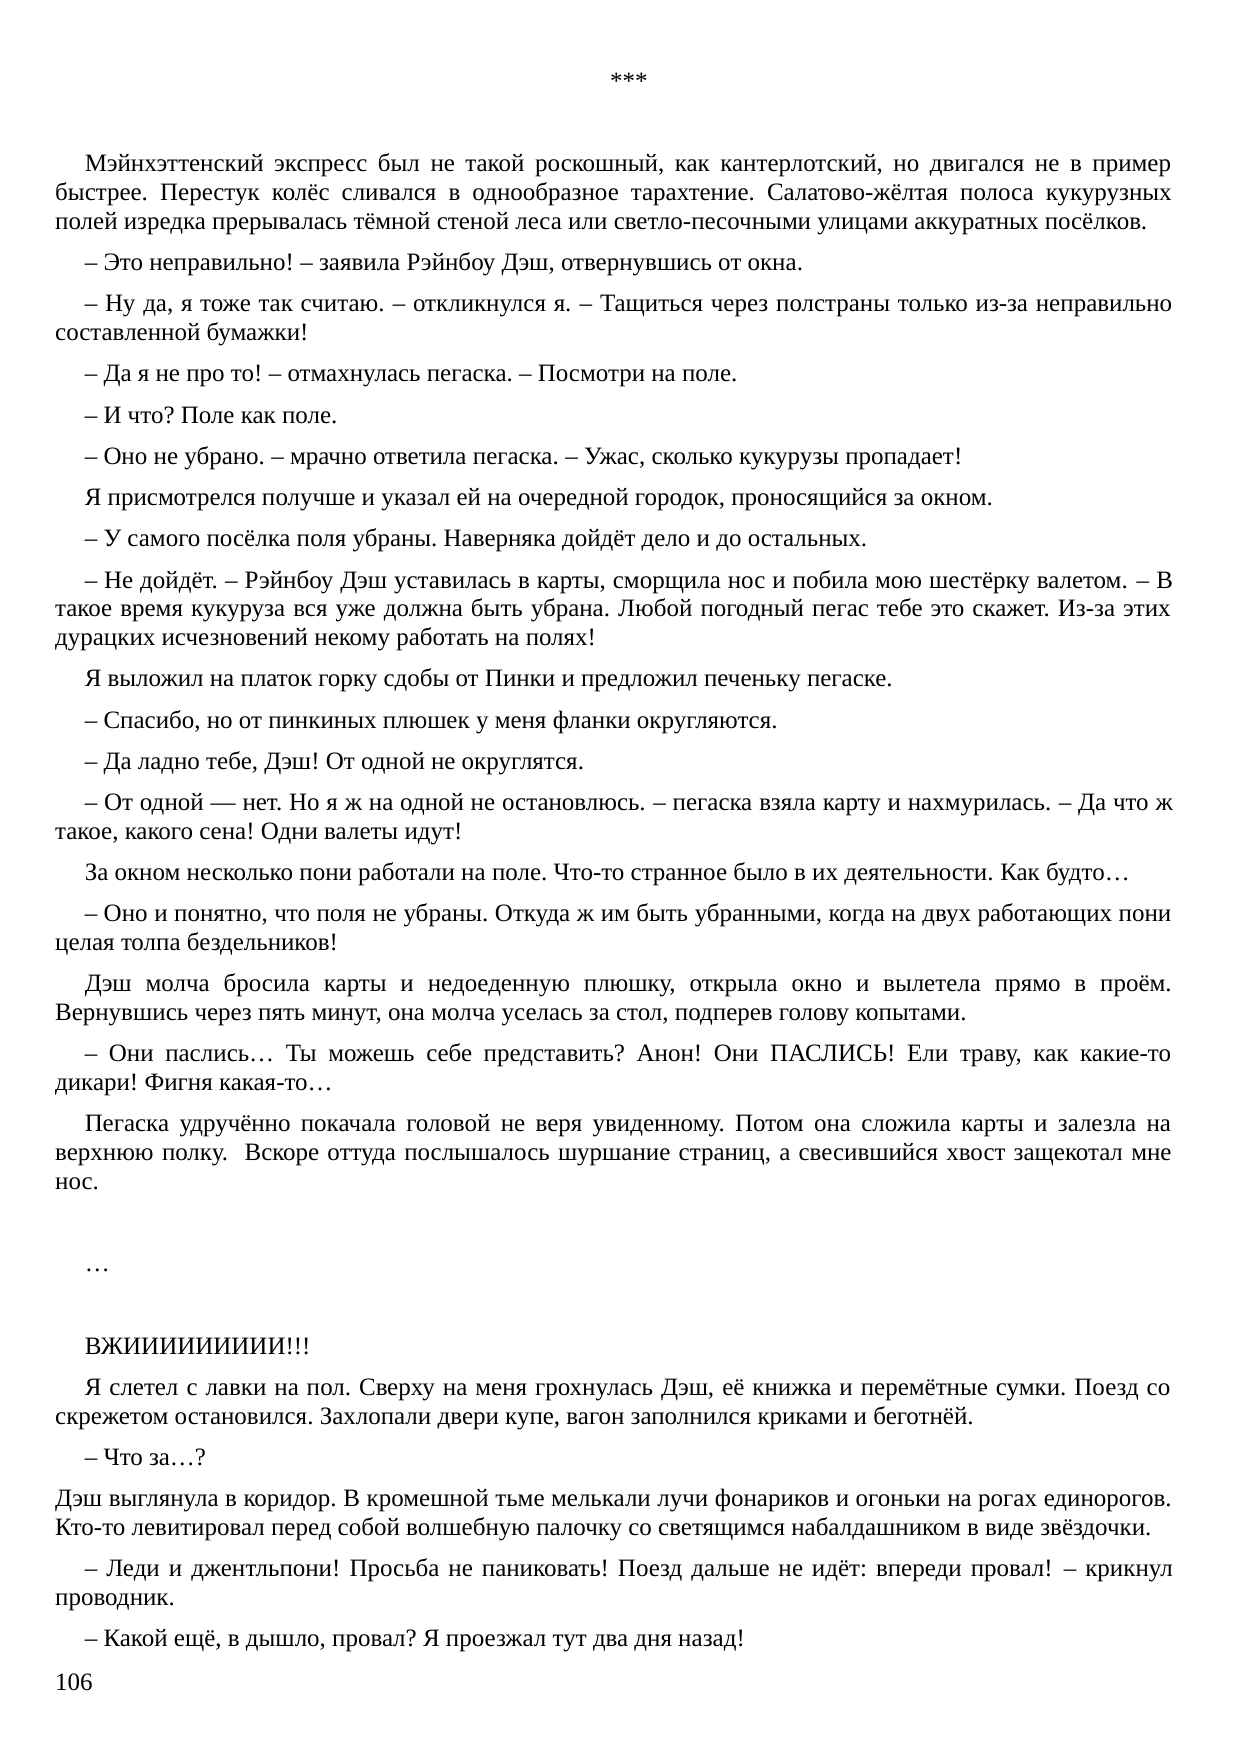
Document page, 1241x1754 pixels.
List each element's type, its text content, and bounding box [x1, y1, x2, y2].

text Я присмотрелся получше и указал ей на очередной городок, проносящийся за окном. [55, 482, 1173, 511]
text – От одной — нет. Но я ж на одной не остановлюсь. – пегаска взяла карту и нахмурилась. – Да что ж такое, какого сена! Одни валеты идут! [55, 787, 1173, 845]
text – И что? Поле как поле. [55, 400, 1173, 428]
text *** [55, 66, 1173, 95]
text Мэйнхэттенский экспресс был не такой роскошный, как кантерлотский, но двигался не в пример быстрее. Перестук колёс сливался в однообразное тарахтение. Салатово-жёлтая полоса кукурузных полей изредка прерывалась тёмной стеной леса или светло-песочными улицами аккуратных посёлков. [55, 148, 1173, 235]
text – Леди и джентльпони! Просьба не паниковать! Поезд дальше не идёт: впереди провал! – крикнул проводник. [55, 1553, 1173, 1611]
text – Что за…? [55, 1442, 1173, 1471]
text – Это неправильно! – заявила Рэйнбоу Дэш, отвернувшись от окна. [55, 247, 1173, 276]
text – Какой ещё, в дышло, провал? Я проезжал тут два дня назад! [55, 1623, 1173, 1652]
text – Не дойдёт. – Рэйнбоу Дэш уставилась в карты, сморщила нос и побила мою шестёрку валетом. – В такое время кукуруза вся уже должна быть убрана. Любой погодный пегас тебе это скажет. Из-за этих дурацких исчезновений некому работать на полях! [55, 565, 1173, 651]
text Я выложил на платок горку сдобы от Пинки и предложил печеньку пегаске. [55, 663, 1173, 692]
text – Ну да, я тоже так считаю. – откликнулся я. – Тащиться через полстраны только из-за неправильно составленной бумажки! [55, 288, 1173, 346]
text Я слетел с лавки на пол. Сверху на меня грохнулась Дэш, её книжка и перемётные сумки. Поезд со скрежетом остановился. Захлопали двери купе, вагон заполнился криками и беготнёй. [55, 1372, 1173, 1430]
text За окном несколько пони работали на поле. Что-то странное было в их деятельности. Как будто… [55, 857, 1173, 886]
text – Оно и понятно, что поля не убраны. Откуда ж им быть убранными, когда на двух работающих пони целая толпа бездельников! [55, 898, 1173, 956]
text ВЖИИИИИИИИИ!!! [55, 1331, 1173, 1360]
text – У самого посёлка поля убраны. Наверняка дойдёт дело и до остальных. [55, 523, 1173, 552]
text – Спасибо, но от пинкиных плюшек у меня фланки округляются. [55, 705, 1173, 733]
text – Они паслись… Ты можешь себе представить? Анон! Они ПАСЛИСЬ! Ели траву, как какие-то дикари! Фигня какая-то… [55, 1038, 1173, 1096]
text Дэш выглянула в коридор. В кромешной тьме мелькали лучи фонариков и огоньки на рогах единорогов. Кто-то левитировал перед собой волшебную палочку со светящимся набалдашником в виде звёздочки. [55, 1483, 1173, 1541]
text – Да я не про то! – отмахнулась пегаска. – Посмотри на поле. [55, 358, 1173, 387]
text Пегаска удручённо покачала головой не веря увиденному. Потом она сложила карты и залезла на верхнюю полку. Вскоре оттуда послышалось шуршание страниц, а свесившийся хвост защекотал мне нос. [55, 1108, 1173, 1195]
text – Оно не убрано. – мрачно ответила пегаска. – Ужас, сколько кукурузы пропадает! [55, 441, 1173, 470]
text – Да ладно тебе, Дэш! От одной не округлятся. [55, 746, 1173, 775]
text … [55, 1248, 1173, 1277]
text Дэш молча бросила карты и недоеденную плюшку, открыла окно и вылетела прямо в проём. Вернувшись через пять минут, она молча уселась за стол, подперев голову копытами. [55, 968, 1173, 1026]
